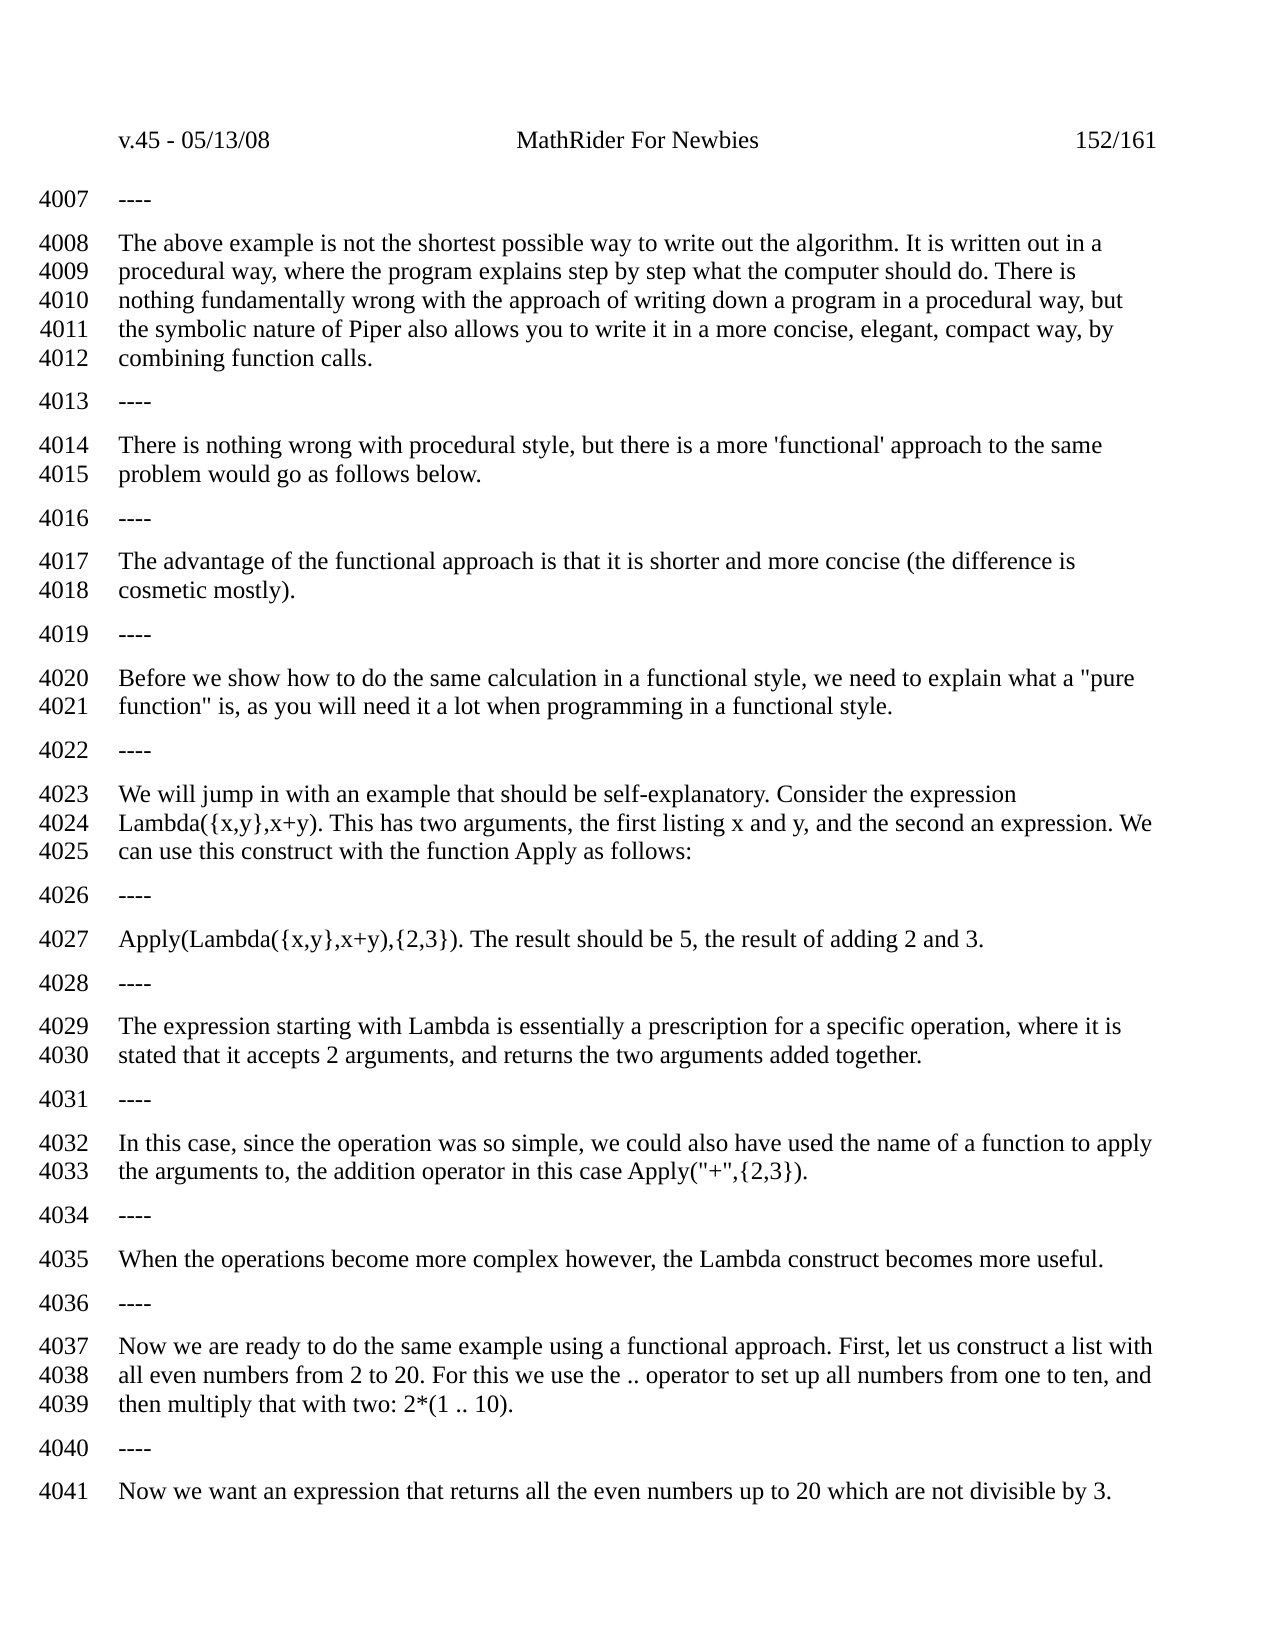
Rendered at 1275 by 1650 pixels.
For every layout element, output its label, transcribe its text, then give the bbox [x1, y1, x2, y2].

text In this case, since the operation was so simple, we could also have used the name of a function to apply the arguments to, the addition operator in this case Apply("+",{2,3}). [118, 1128, 1157, 1185]
text ---- [118, 1200, 1157, 1229]
text ---- [118, 619, 1157, 648]
text There is nothing wrong with procedural style, but there is a more 'functional' approach to the same problem would go as follows below. [118, 430, 1157, 488]
text ---- [118, 735, 1157, 764]
text Now we want an expression that returns all the even numbers up to 20 which are not divisible by 3. [118, 1476, 1157, 1505]
text When the operations become more complex however, the Lambda construct becomes more useful. [118, 1244, 1157, 1273]
text The advantage of the functional approach is that it is shorter and more concise (the difference is cosmetic mostly). [118, 546, 1157, 604]
text The expression starting with Lambda is essentially a prescription for a specific operation, where it is stated that it accepts 2 arguments, and returns the two arguments added together. [118, 1011, 1157, 1069]
text ---- [118, 1084, 1157, 1113]
text Before we show how to do the same calculation in a functional style, we need to explain what a "pure function" is, as you will need it a lot when programming in a functional style. [118, 663, 1157, 720]
text ---- [118, 968, 1157, 996]
text Apply(Lambda({x,y},x+y),{2,3}). The result should be 5, the result of adding 2 and 3. [118, 924, 1157, 953]
text We will jump in with an example that should be self-explanatory. Consider the expression Lambda({x,y},x+y). This has two arguments, the first listing x and y, and the second an expression. We can use this construct with the function Apply as follows: [118, 779, 1157, 865]
text Now we are ready to do the same example using a functional approach. First, let us construct a list with all even numbers from 2 to 20. For this we use the .. operator to set up all numbers from one to ten, and then multiply that with two: 2*(1 .. 10). [118, 1331, 1157, 1418]
text ---- [118, 386, 1157, 415]
text ---- [118, 184, 1157, 213]
text ---- [118, 503, 1157, 531]
text The above example is not the shortest possible way to write out the algorithm. It is written out in a procedural way, where the program explains step by step what the computer should do. There is nothing fundamentally wrong with the approach of writing down a program in a procedural way, but the symbolic nature of Piper also allows you to write it in a more concise, elegant, compact way, by combining function calls. [118, 228, 1157, 371]
text ---- [118, 880, 1157, 909]
text ---- [118, 1433, 1157, 1461]
text ---- [118, 1288, 1157, 1316]
